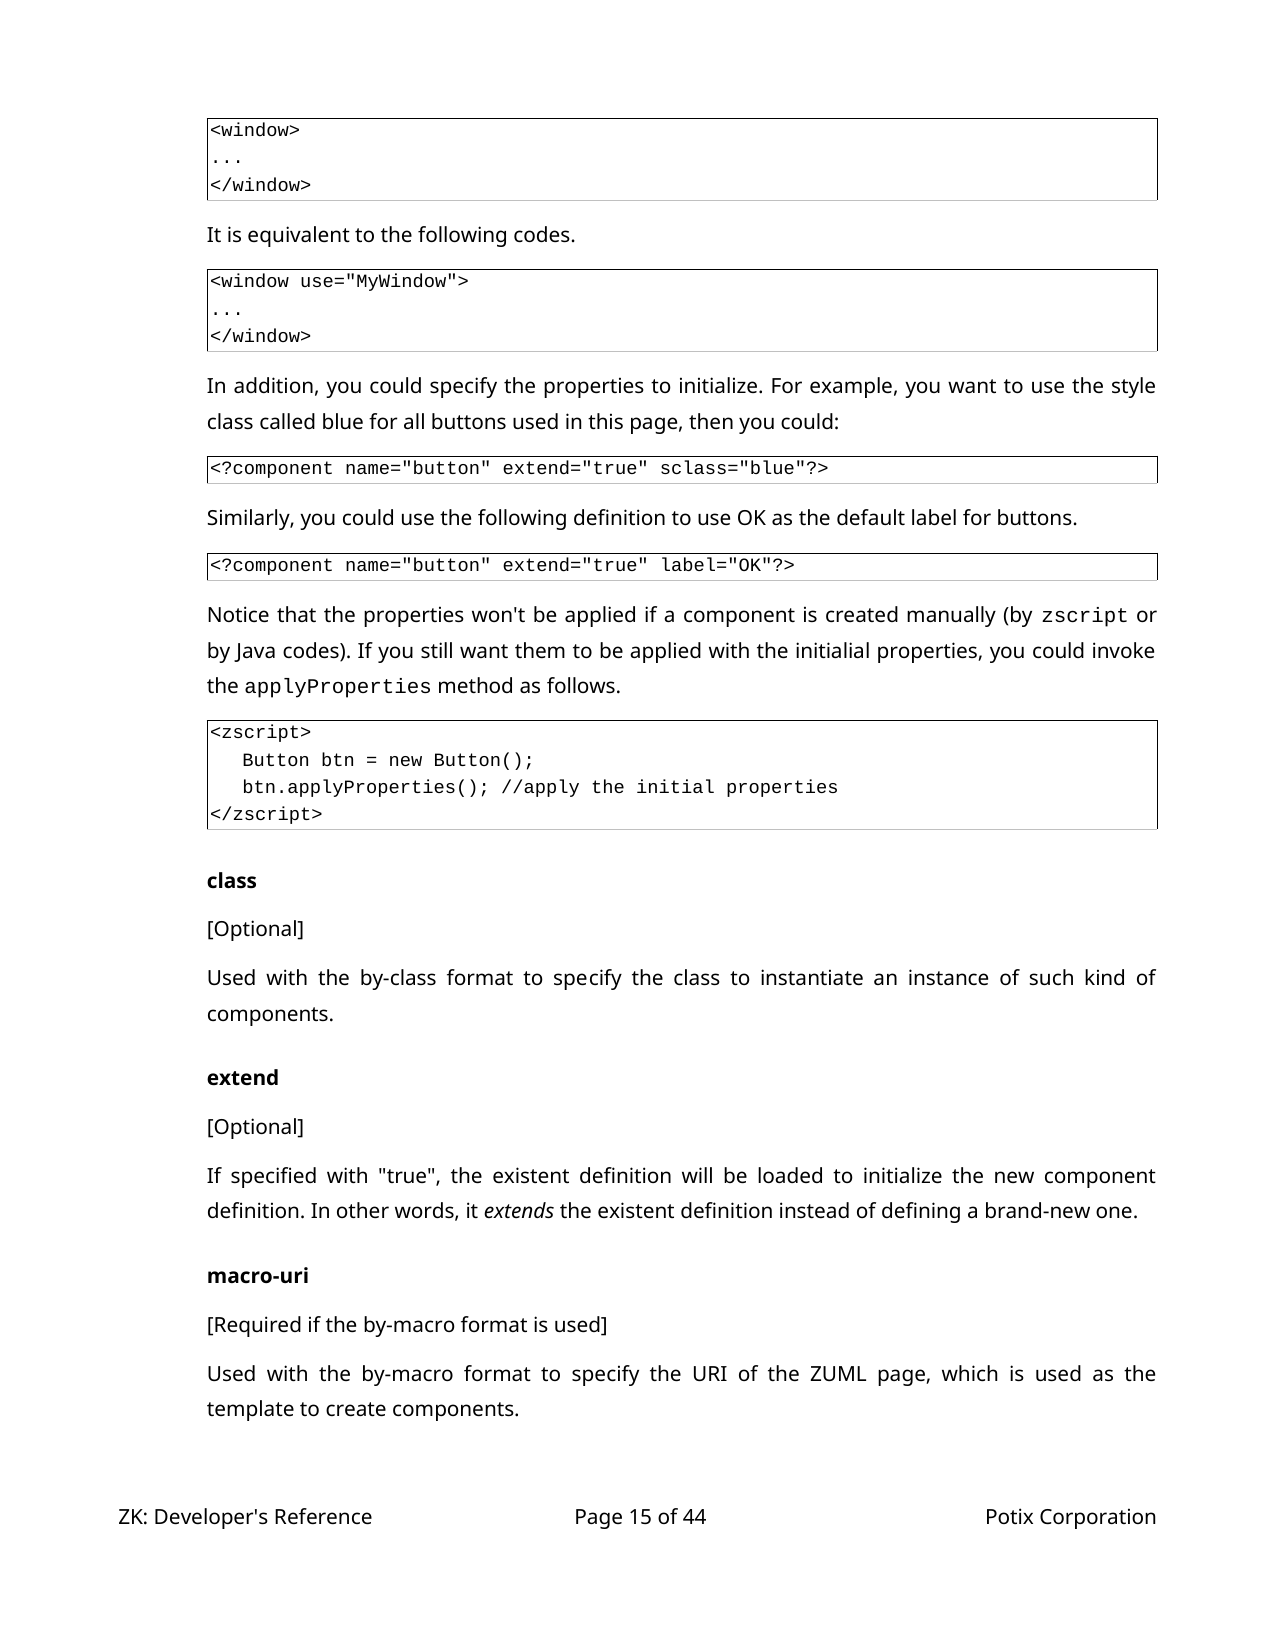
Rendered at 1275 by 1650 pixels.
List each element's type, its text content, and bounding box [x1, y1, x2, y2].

subtitle macro-uri [207, 1261, 1157, 1289]
text It is equivalent to the following codes. [207, 220, 1157, 249]
text Similarly, you could use the following definition to use OK as the default label for buttons. [207, 503, 1157, 532]
text </window> [208, 324, 1157, 351]
text <?component name="button" extend="true" label="OK"?> [208, 554, 1157, 580]
subtitle class [207, 866, 1157, 894]
text <window> [208, 119, 1157, 142]
text Button btn = new Button(); [208, 747, 1157, 772]
subtitle extend [207, 1063, 1157, 1092]
text <?component name="button" extend="true" sclass="blue"?> [208, 457, 1157, 483]
text [Optional] [207, 914, 1157, 943]
text ... [208, 296, 1157, 321]
text btn.applyProperties(); //apply the initial properties [208, 774, 1157, 799]
text <window use="MyWindow"> [208, 270, 1157, 293]
text Notice that the properties won't be applied if a component is created manually (by zscript or by Java codes). If you still want them to be applied with the initialial properties, you could invoke the applyProperties method as follows. [207, 600, 1157, 699]
text If specified with "true", the existent definition will be loaded to initialize the new component definition. In other words, it extends the existent definition instead of defining a brand-new one. [207, 1161, 1157, 1225]
text [Required if the by-macro format is used] [207, 1310, 1157, 1338]
text <zscript> [208, 721, 1157, 744]
text </window> [208, 172, 1157, 200]
text [Optional] [207, 1112, 1157, 1141]
text Used with the by-class format to specify the class to instantiate an instance of such kind of components. [207, 963, 1157, 1027]
text ... [208, 145, 1157, 169]
text Used with the by-macro format to specify the URI of the ZUML page, which is used as the template to create components. [207, 1359, 1157, 1422]
text In addition, you could specify the properties to initialize. For example, you want to use the style class called blue for all buttons used in this page, then you could: [207, 372, 1157, 435]
text </zscript> [208, 802, 1157, 829]
